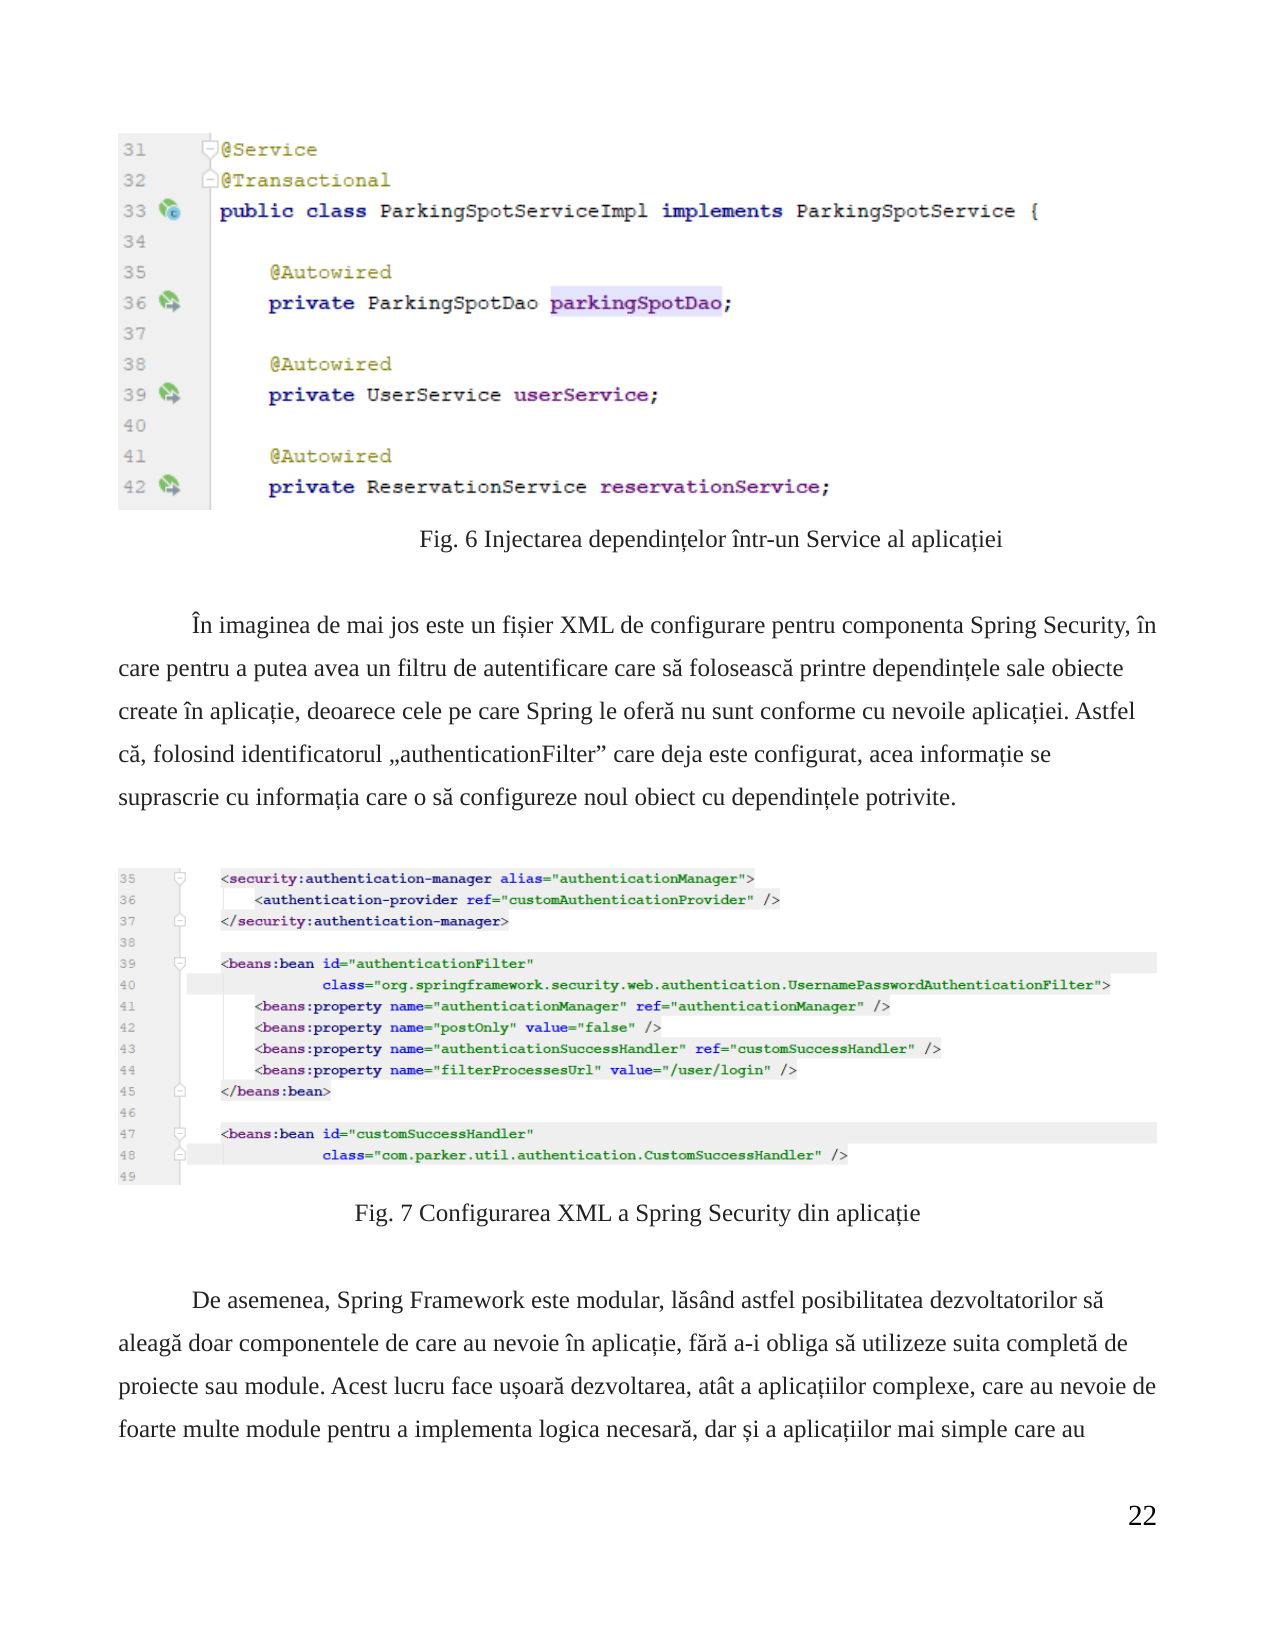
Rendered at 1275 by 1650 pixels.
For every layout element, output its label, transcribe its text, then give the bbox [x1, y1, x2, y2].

picture [118, 868, 1157, 1185]
picture [118, 133, 1157, 510]
text Fig. 7 Configurarea XML a Spring Security din aplicație [118, 1185, 1157, 1227]
text Fig. 6 Injectarea dependințelor într-un Service al aplicației [118, 510, 1157, 552]
text De asemenea, Spring Framework este modular, lăsând astfel posibilitatea dezvoltatorilor să aleagă doar componentele de care au nevoie în aplicație, fără a-i obliga să utilizeze suita completă de proiecte sau module. Acest lucru face ușoară dezvoltarea, atât a aplicațiilor complexe, care au nevoie de foarte multe module pentru a implementa logica necesară, dar și a aplicațiilor mai simple care au [118, 1285, 1157, 1443]
text [118, 118, 1157, 133]
text În imaginea de mai jos este un fișier XML de configurare pentru componenta Spring Security, în care pentru a putea avea un filtru de autentificare care să folosească printre dependințele sale obiecte create în aplicație, deoarece cele pe care Spring le oferă nu sunt conforme cu nevoile aplicației. Astfel că, folosind identificatorul „authenticationFilter” care deja este configurat, acea informație se suprascrie cu informația care o să configureze noul obiect cu dependințele potrivite. [118, 610, 1157, 811]
